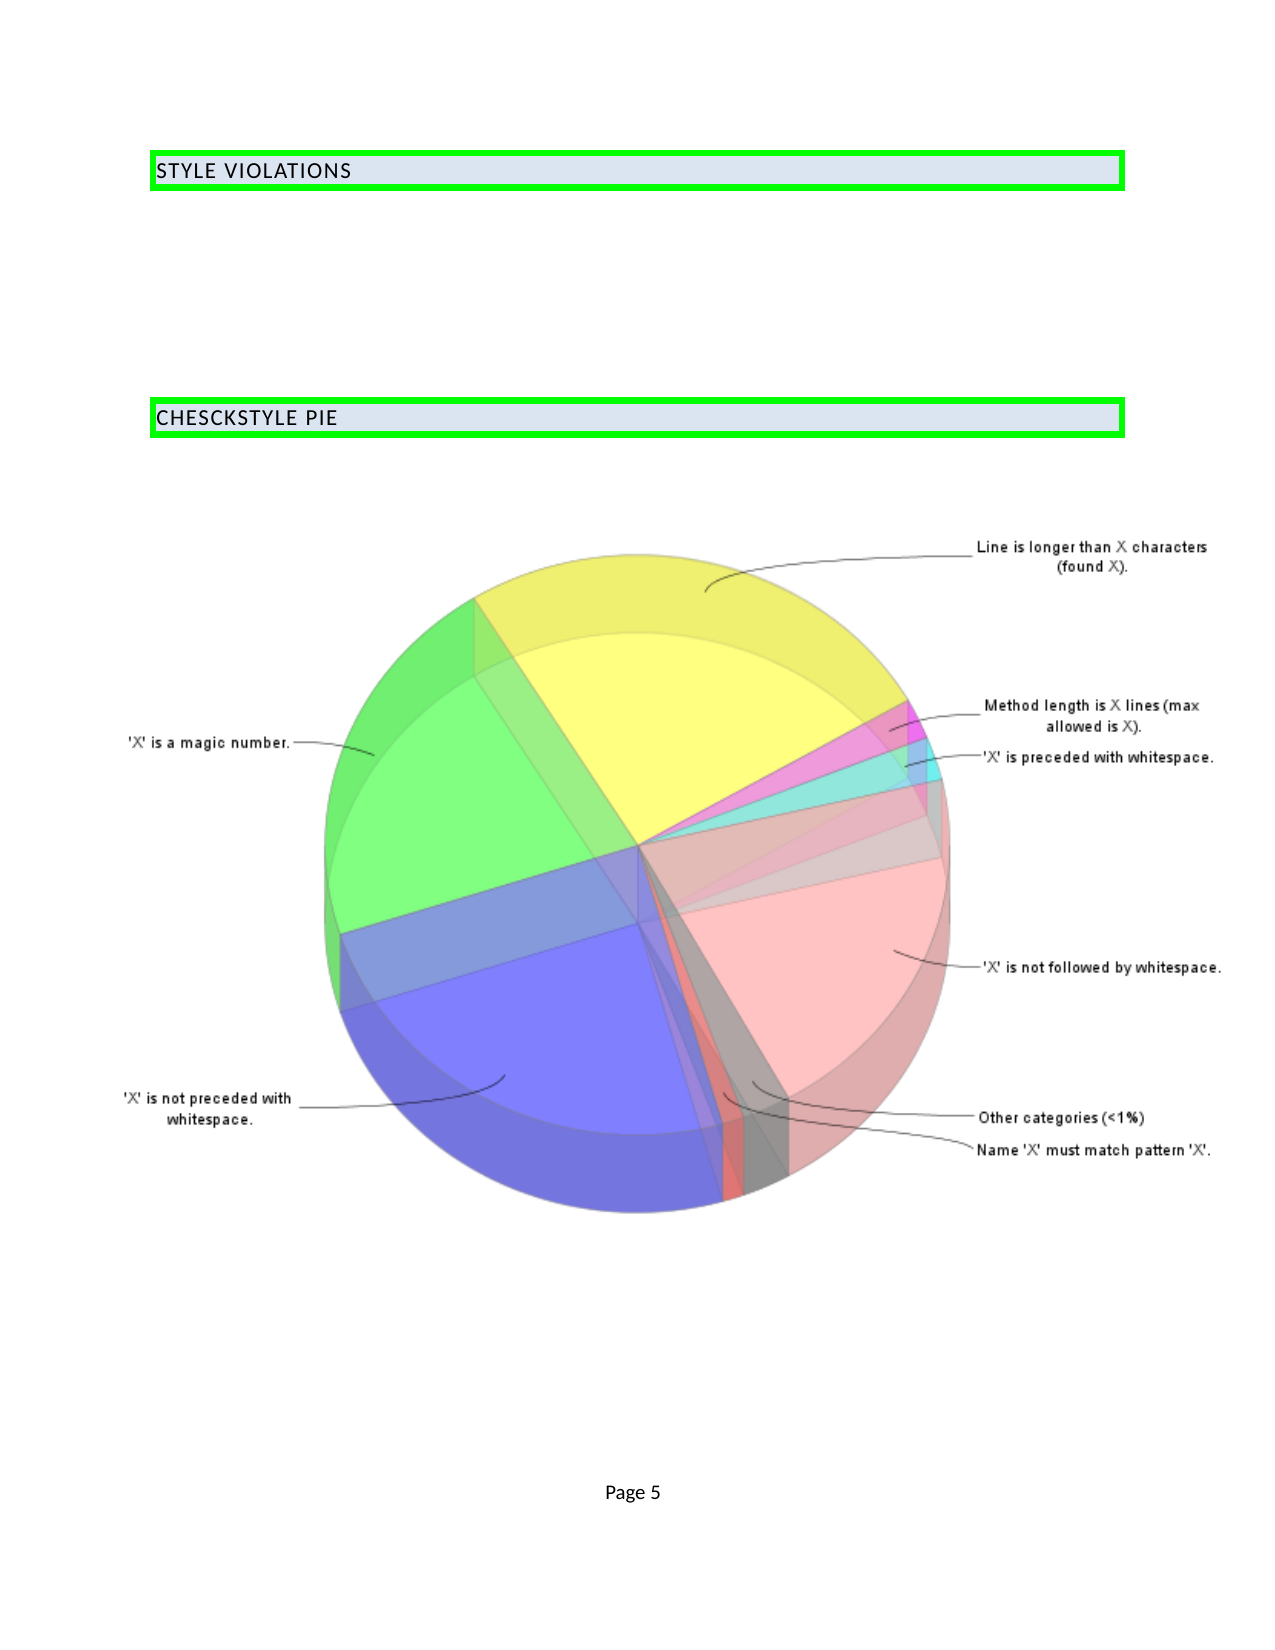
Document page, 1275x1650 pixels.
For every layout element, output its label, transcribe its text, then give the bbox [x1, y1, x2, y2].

subtitle Style Violations [156, 156, 1119, 184]
subtitle ChesckStyle Pie [156, 404, 1119, 431]
